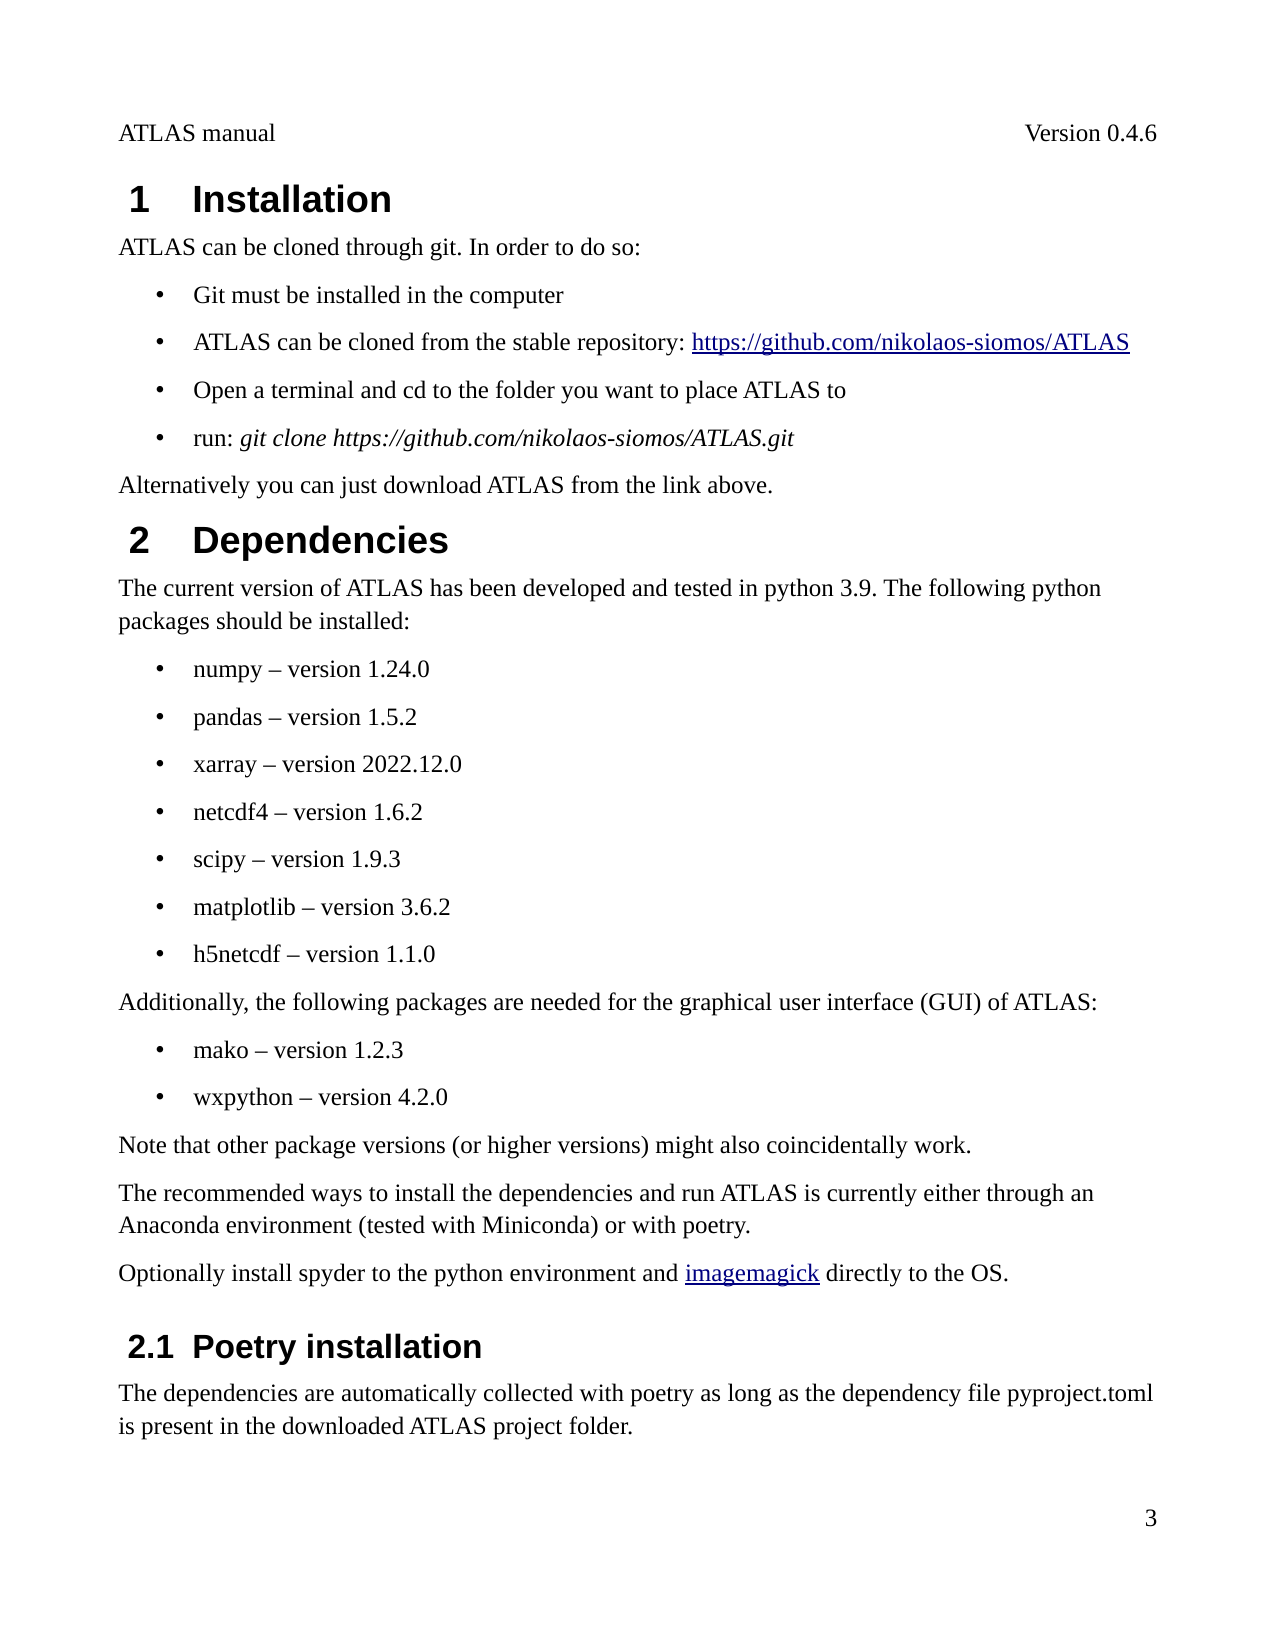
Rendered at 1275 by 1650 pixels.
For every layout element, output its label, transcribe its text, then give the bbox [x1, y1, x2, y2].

list Open a terminal and cd to the folder you want to place ATLAS to [156, 375, 1157, 404]
text The recommended ways to install the dependencies and run ATLAS is currently either through an Anaconda environment (tested with Miniconda) or with poetry. [118, 1178, 1157, 1239]
subtitle Poetry installation [118, 1327, 1157, 1365]
text ATLAS can be cloned through git. In order to do so: [118, 232, 1157, 261]
list ATLAS can be cloned from the stable repository: https://github.com/nikolaos-siomos/ATLAS [156, 327, 1157, 356]
text Additionally, the following packages are needed for the graphical user interface (GUI) of ATLAS: [118, 987, 1157, 1016]
text The dependencies are automatically collected with poetry as long as the dependency file pyproject.toml is present in the downloaded ATLAS project folder. [118, 1378, 1157, 1439]
list h5netcdf – version 1.1.0 [156, 939, 1157, 968]
list mako – version 1.2.3 [156, 1035, 1157, 1063]
list xarray – version 2022.12.0 [156, 749, 1157, 778]
list numpy – version 1.24.0 [156, 654, 1157, 683]
list Git must be installed in the computer [156, 280, 1157, 309]
text Note that other package versions (or higher versions) might also coincidentally work. [118, 1130, 1157, 1159]
text The current version of ATLAS has been developed and tested in python 3.9. The following python packages should be installed: [118, 573, 1157, 635]
list netcdf4 – version 1.6.2 [156, 797, 1157, 826]
list wxpython – version 4.2.0 [156, 1082, 1157, 1111]
text Optionally install spyder to the python environment and imagemagick directly to the OS. [118, 1258, 1157, 1287]
text Alternatively you can just download ATLAS from the link above. [118, 470, 1157, 499]
list run: git clone https://github.com/nikolaos-siomos/ATLAS.git [156, 423, 1157, 451]
subtitle Installation [118, 177, 1157, 221]
subtitle Dependencies [118, 518, 1157, 562]
list matplotlib – version 3.6.2 [156, 892, 1157, 921]
list scipy – version 1.9.3 [156, 844, 1157, 873]
list pandas – version 1.5.2 [156, 702, 1157, 730]
